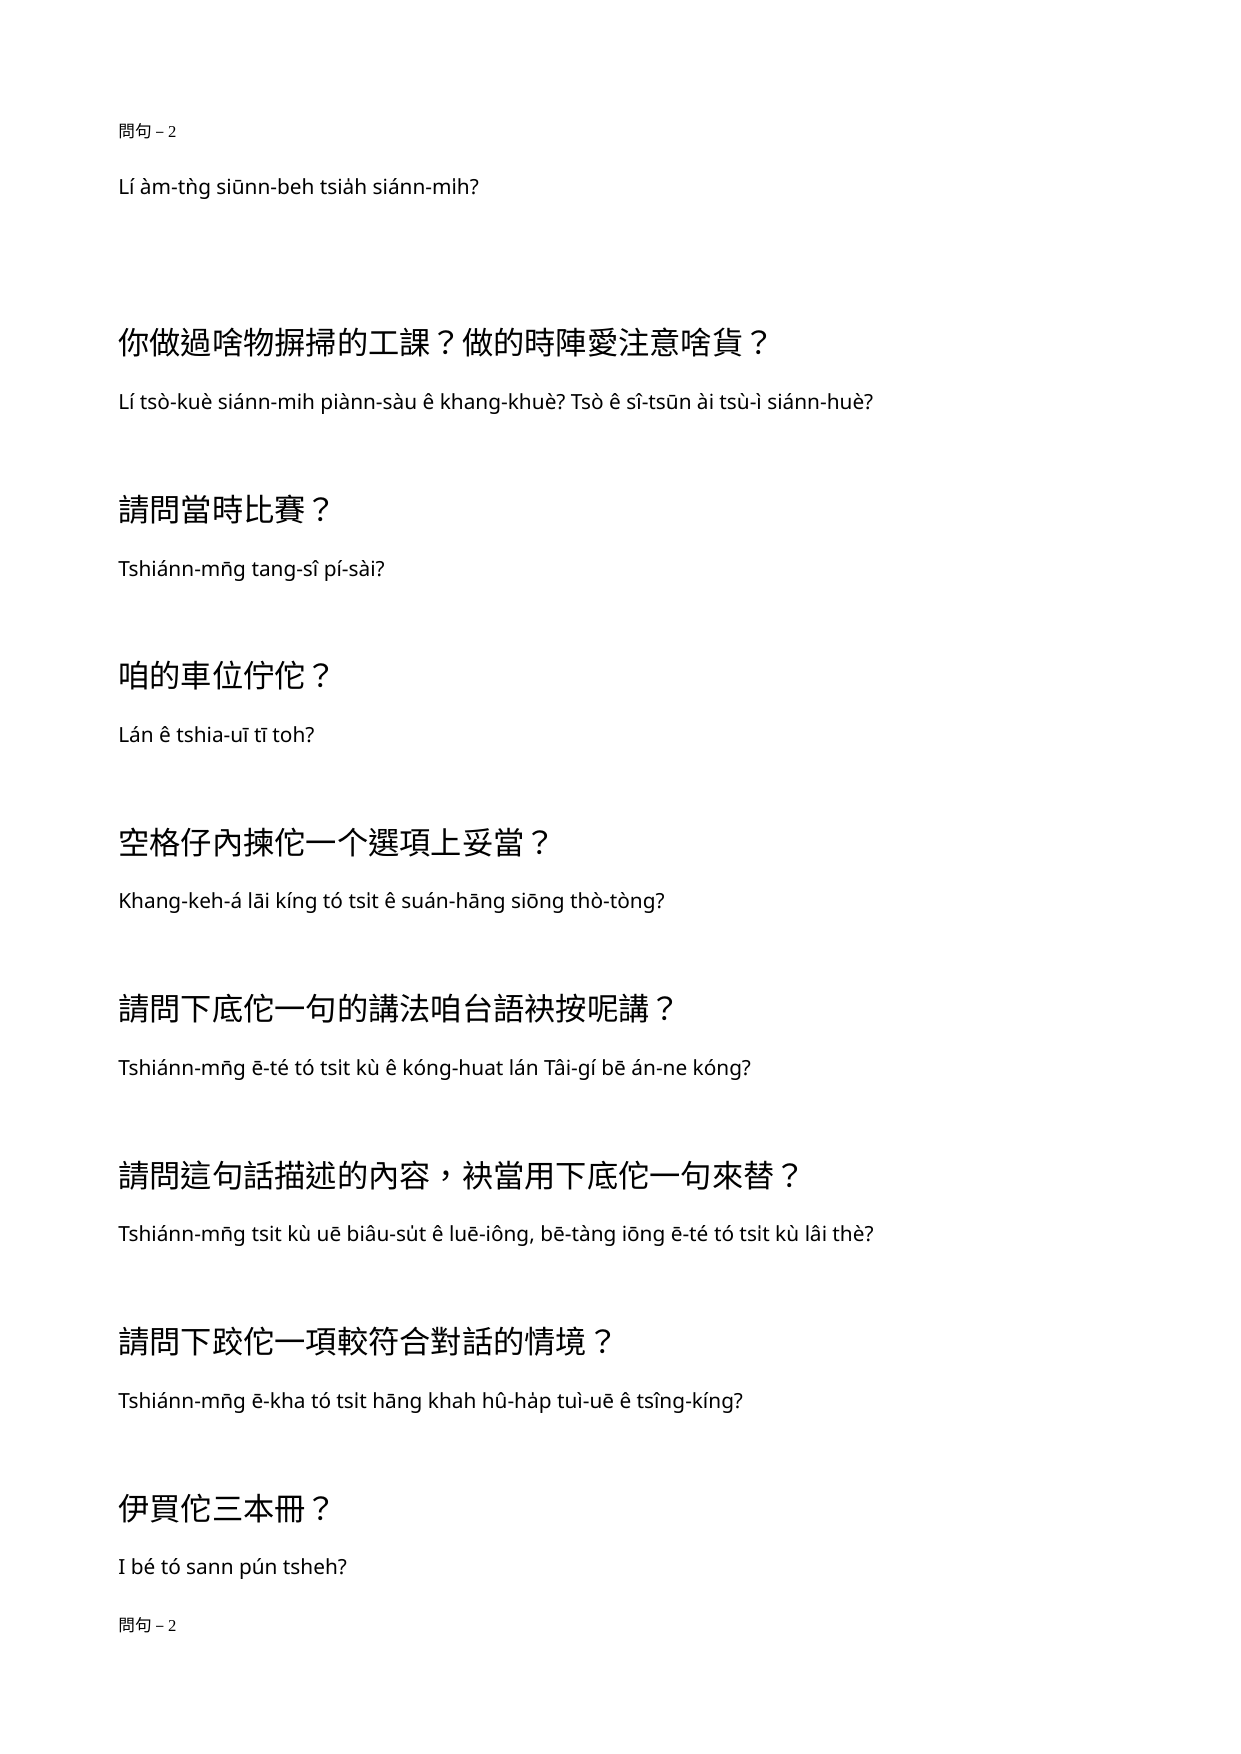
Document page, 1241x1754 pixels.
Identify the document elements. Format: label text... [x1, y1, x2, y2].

text 伊買佗三本冊？ [118, 1484, 1122, 1529]
text Lí àm-tǹg siūnn-beh tsia̍h siánn-mi̍h? [118, 172, 1122, 200]
text Lí tsò-kuè siánn-mih piànn-sàu ê khang-khuè? Tsò ê sî-tsūn ài tsù-ì siánn-huè? [118, 387, 1122, 416]
text Tshiánn-mn̄g ē-té tó tsi̍t kù ê kóng-huat lán Tâi-gí bē án-ne kóng? [118, 1053, 1122, 1082]
text Tshiánn-mn̄g tsit kù uē biâu-su̍t ê luē-iông, bē-tàng iōng ē-té tó tsi̍t kù lâi thè? [118, 1219, 1122, 1248]
text Lán ê tshia-uī tī toh? [118, 720, 1122, 749]
text 空格仔內揀佗一个選項上妥當？ [118, 818, 1122, 863]
text 你做過啥物摒掃的工課？做的時陣愛注意啥貨？ [118, 318, 1122, 364]
text Tshiánn-mn̄g tang-sî pí-sài? [118, 554, 1122, 582]
text 請問下底佗一句的講法咱台語袂按呢講？ [118, 984, 1122, 1029]
text Khang-keh-á lāi kíng tó tsi̍t ê suán-hāng siōng thò-tòng? [118, 887, 1122, 915]
text 咱的車位佇佗？ [118, 651, 1122, 697]
text 請問下跤佗一項較符合對話的情境？ [118, 1317, 1122, 1362]
text 請問這句話描述的內容，袂當用下底佗一句來替？ [118, 1151, 1122, 1196]
text 請問當時比賽？ [118, 485, 1122, 530]
text Tshiánn-mn̄g ē-kha tó tsi̍t hāng khah hû-ha̍p tuì-uē ê tsîng-kíng? [118, 1386, 1122, 1414]
text I bé tó sann pún tsheh? [118, 1552, 1122, 1581]
